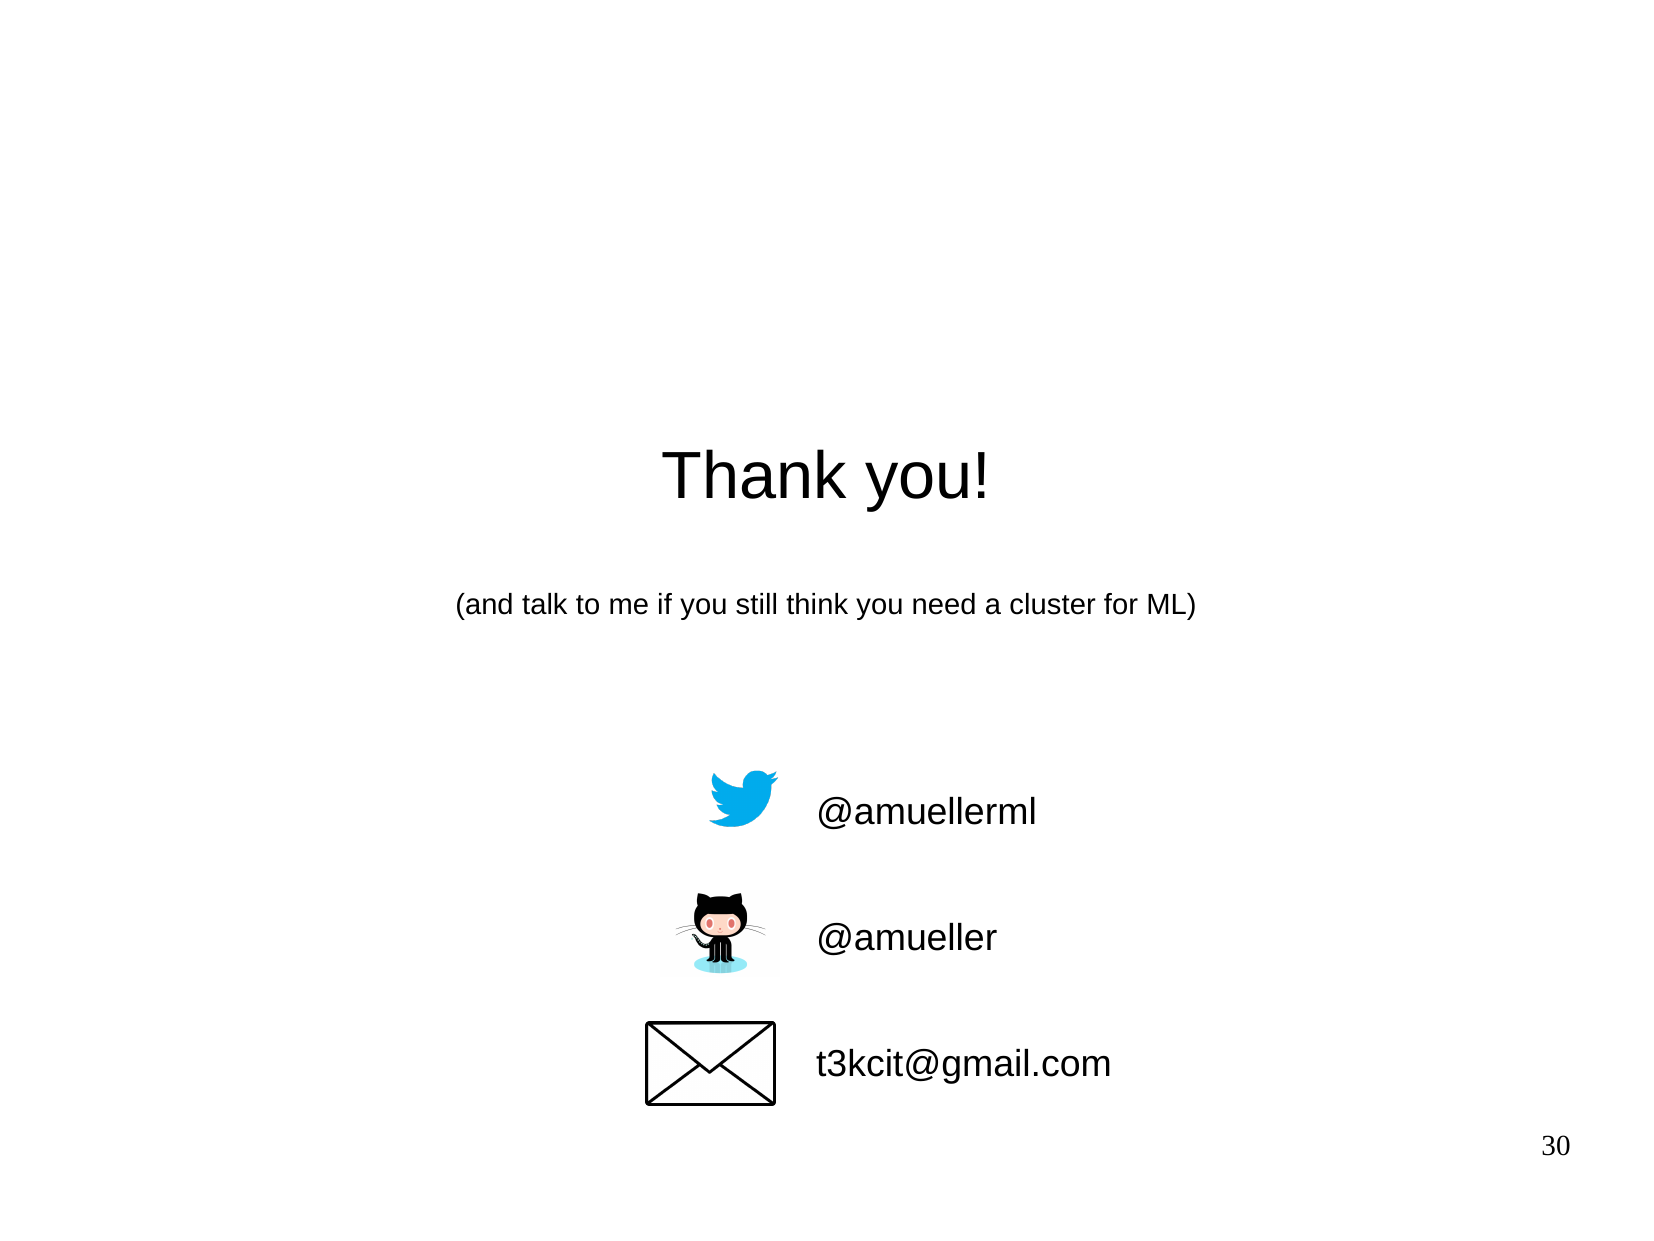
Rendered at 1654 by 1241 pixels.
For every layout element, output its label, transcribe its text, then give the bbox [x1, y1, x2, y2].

picture [660, 890, 780, 977]
picture [685, 740, 802, 857]
subtitle Thank you! (and talk to me if you still think you need a cluster for ML) [82, 49, 1571, 1010]
picture [645, 1021, 776, 1106]
text_box @amuellerml @amueller t3kcit@gmail.com [801, 740, 1501, 1101]
